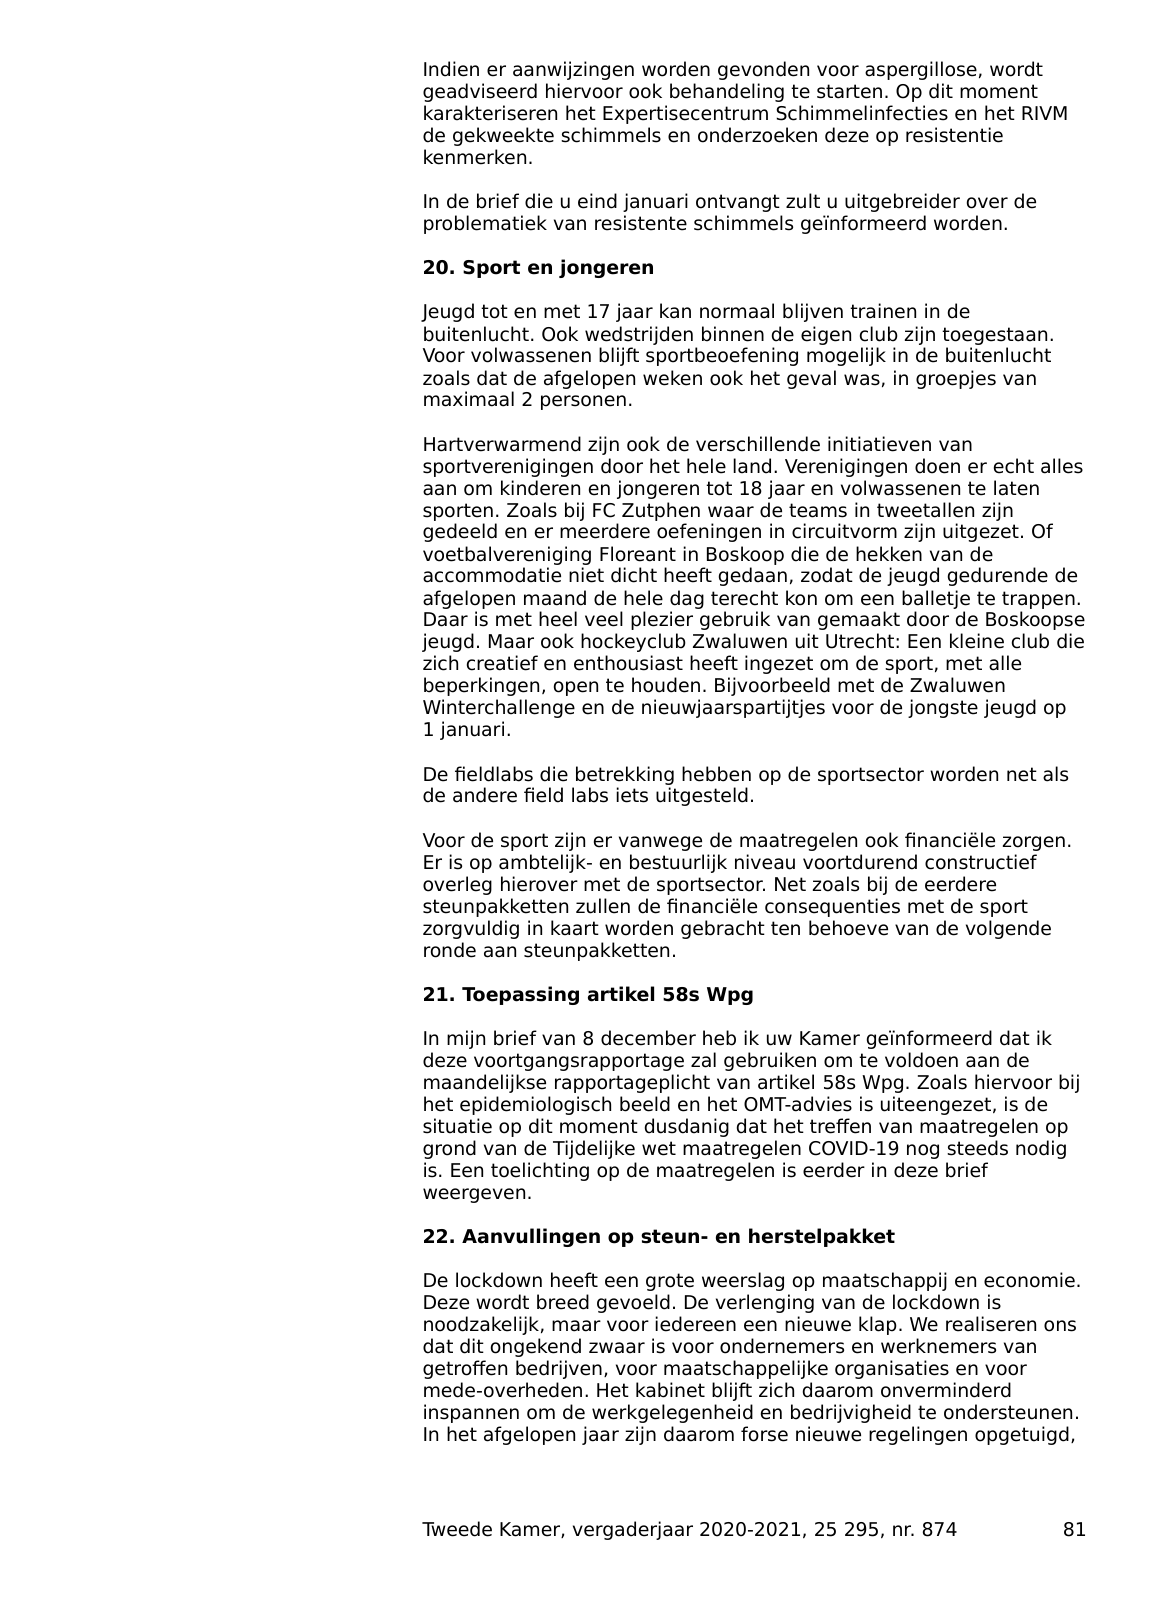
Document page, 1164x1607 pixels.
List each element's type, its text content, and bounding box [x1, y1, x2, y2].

subtitle 20. Sport en jongeren [422, 257, 1087, 279]
text De fieldlabs die betrekking hebben op de sportsector worden net als de andere field labs iets uitgesteld. [422, 763, 1087, 807]
text Voor de sport zijn er vanwege de maatregelen ook financiële zorgen. Er is op ambtelijk- en bestuurlijk niveau voortdurend constructief overleg hierover met de sportsector. Net zoals bij de eerdere steunpakketten zullen de financiële consequenties met de sport zorgvuldig in kaart worden gebracht ten behoeve van de volgende ronde aan steunpakketten. [422, 829, 1087, 961]
subtitle 22. Aanvullingen op steun- en herstelpakket [422, 1226, 1087, 1248]
text Hartverwarmend zijn ook de verschillende initiatieven van sportverenigingen door het hele land. Verenigingen doen er echt alles aan om kinderen en jongeren tot 18 jaar en volwassenen te laten sporten. Zoals bij FC Zutphen waar de teams in tweetallen zijn gedeeld en er meerdere oefeningen in circuitvorm zijn uitgezet. Of voetbalvereniging Floreant in Boskoop die de hekken van de accommodatie niet dicht heeft gedaan, zodat de jeugd gedurende de afgelopen maand de hele dag terecht kon om een balletje te trappen. Daar is met heel veel plezier gebruik van gemaakt door de Boskoopse jeugd. Maar ook hockeyclub Zwaluwen uit Utrecht: Een kleine club die zich creatief en enthousiast heeft ingezet om de sport, met alle beperkingen, open te houden. Bijvoorbeeld met de Zwaluwen Winterchallenge en de nieuwjaarspartijtjes voor de jongste jeugd op 1 januari. [422, 433, 1087, 741]
text In mijn brief van 8 december heb ik uw Kamer geïnformeerd dat ik deze voortgangsrapportage zal gebruiken om te voldoen aan de maandelijkse rapportageplicht van artikel 58s Wpg. Zoals hiervoor bij het epidemiologisch beeld en het OMT-advies is uiteengezet, is de situatie op dit moment dusdanig dat het treffen van maatregelen op grond van de Tijdelijke wet maatregelen COVID-19 nog steeds nodig is. Een toelichting op de maatregelen is eerder in deze brief weergeven. [422, 1028, 1087, 1204]
text In de brief die u eind januari ontvangt zult u uitgebreider over de problematiek van resistente schimmels geïnformeerd worden. [422, 191, 1087, 235]
subtitle 21. Toepassing artikel 58s Wpg [422, 984, 1087, 1006]
text De lockdown heeft een grote weerslag op maatschappij en economie. Deze wordt breed gevoeld. De verlenging van de lockdown is noodzakelijk, maar voor iedereen een nieuwe klap. We realiseren ons dat dit ongekend zwaar is voor ondernemers en werknemers van getroffen bedrijven, voor maatschappelijke organisaties en voor mede-overheden. Het kabinet blijft zich daarom onverminderd inspannen om de werkgelegenheid en bedrijvigheid te ondersteunen. In het afgelopen jaar zijn daarom forse nieuwe regelingen opgetuigd, [422, 1270, 1087, 1446]
text Indien er aanwijzingen worden gevonden voor aspergillose, wordt geadviseerd hiervoor ook behandeling te starten. Op dit moment karakteriseren het Expertisecentrum Schimmelinfecties en het RIVM de gekweekte schimmels en onderzoeken deze op resistentie kenmerken. [422, 59, 1087, 169]
text Jeugd tot en met 17 jaar kan normaal blijven trainen in de buitenlucht. Ook wedstrijden binnen de eigen club zijn toegestaan. Voor volwassenen blijft sportbeoefening mogelijk in de buitenlucht zoals dat de afgelopen weken ook het geval was, in groepjes van maximaal 2 personen. [422, 301, 1087, 411]
